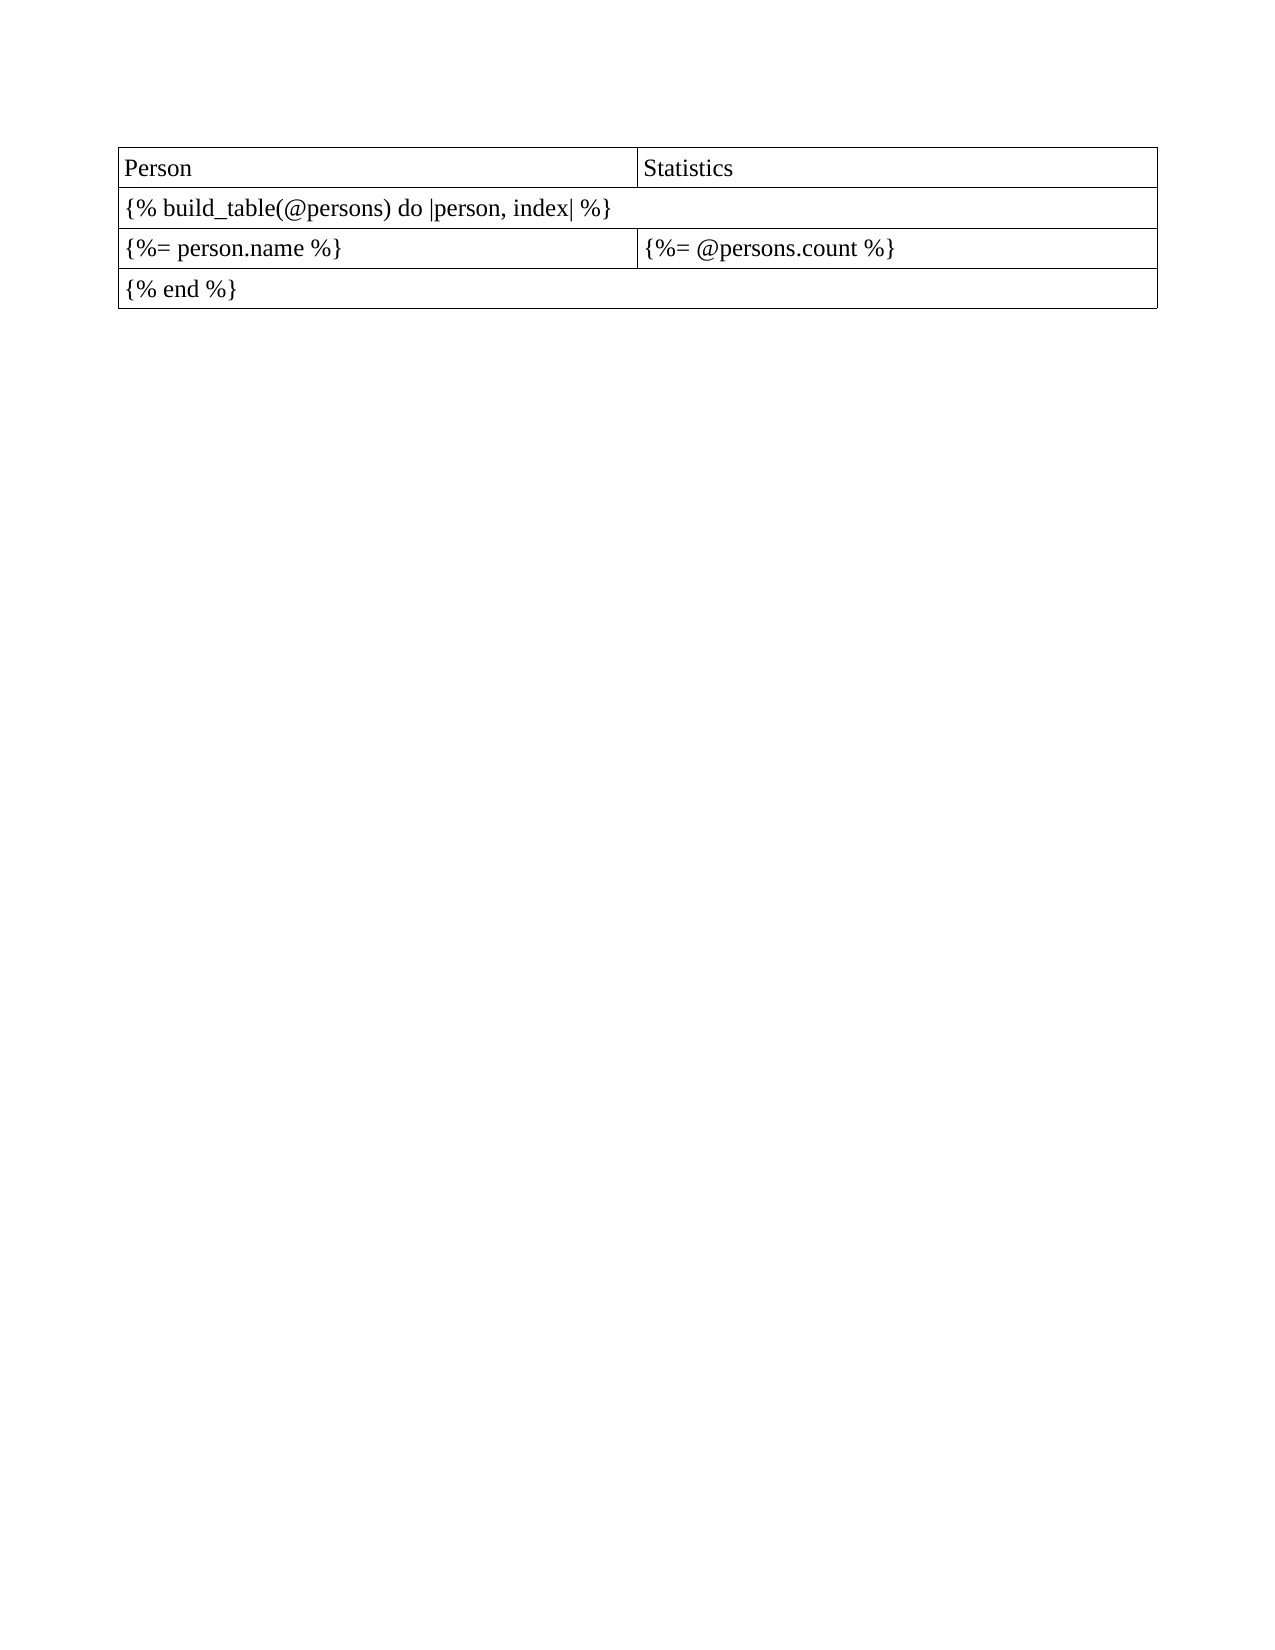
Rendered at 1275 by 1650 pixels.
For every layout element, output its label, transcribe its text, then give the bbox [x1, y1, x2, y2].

table_header Person [119, 148, 637, 187]
table_header Statistics [638, 148, 1157, 187]
table_cell {% build_table(@persons) do |person, index| %} [119, 188, 1157, 227]
table_cell {%= person.name %} [119, 229, 637, 268]
table_cell {% end %} [119, 269, 1157, 308]
table_cell {%= @persons.count %} [638, 229, 1157, 268]
